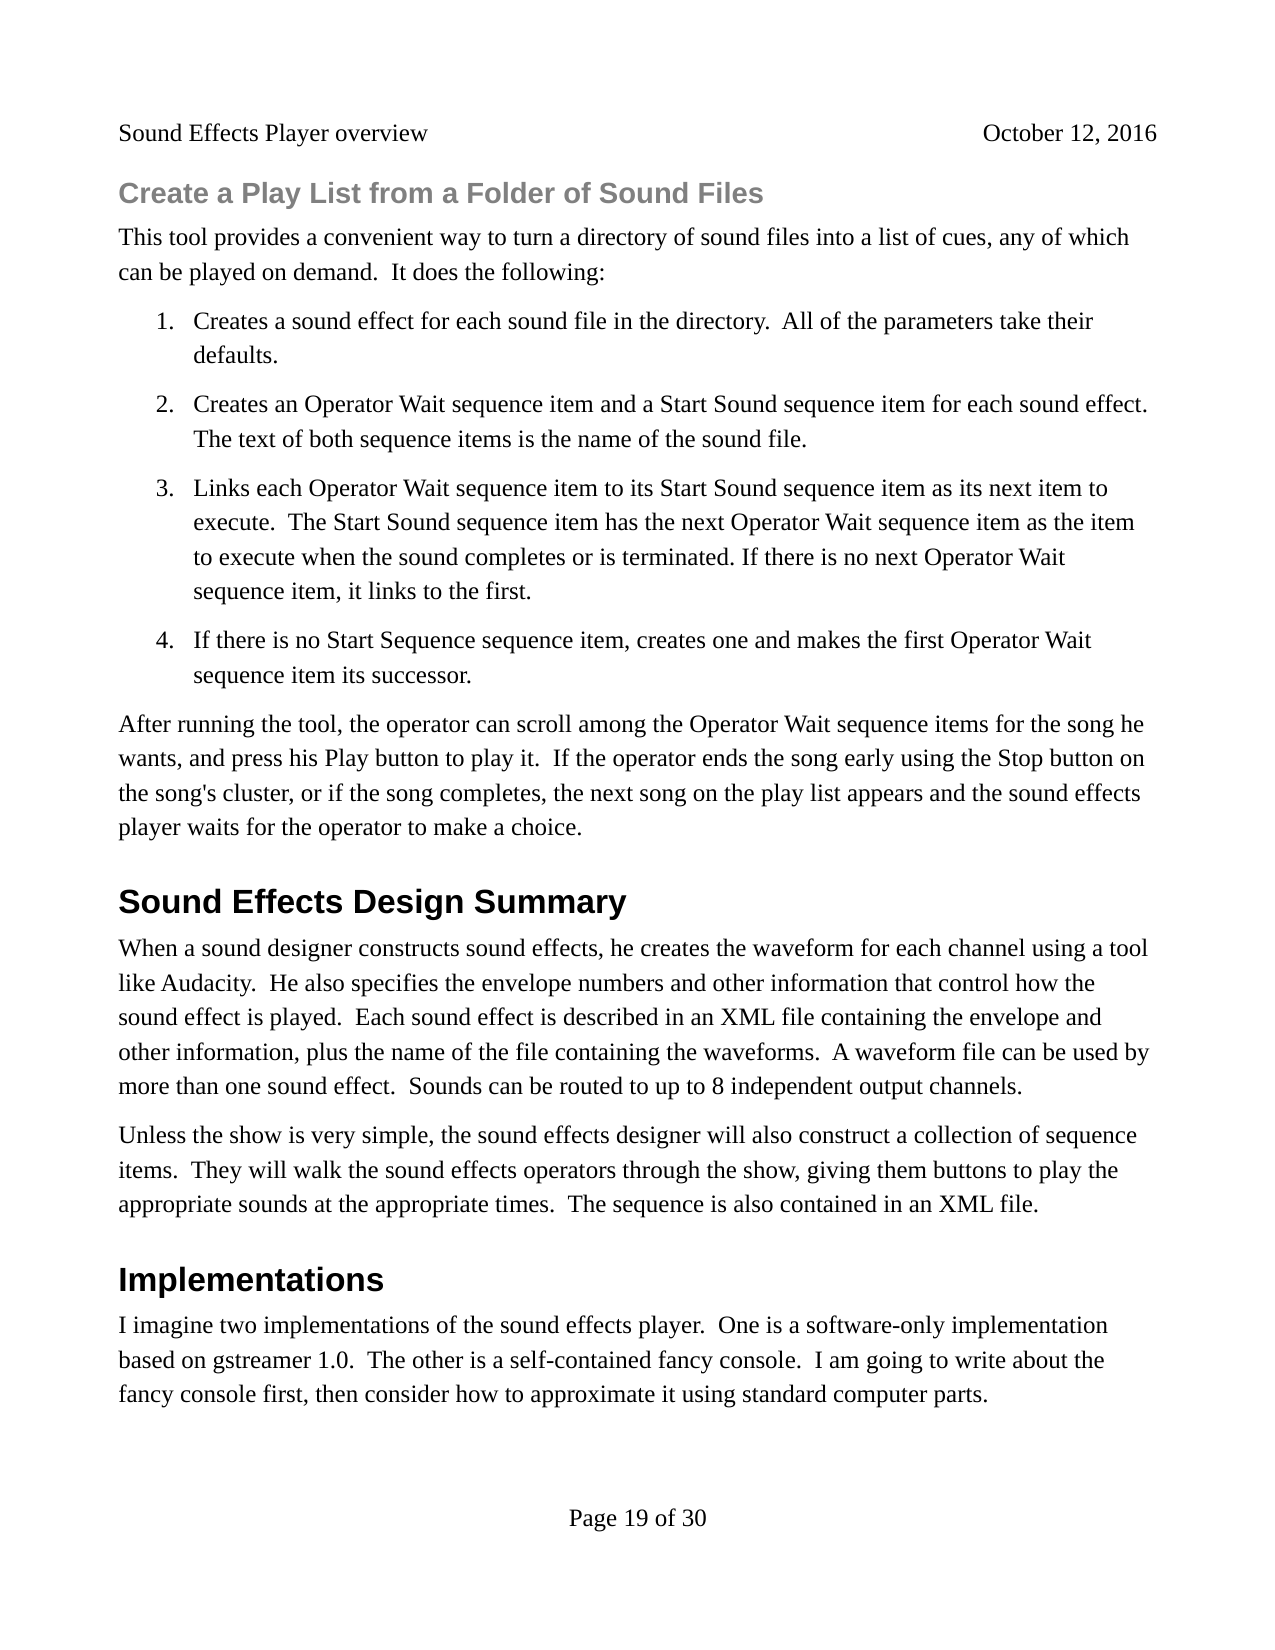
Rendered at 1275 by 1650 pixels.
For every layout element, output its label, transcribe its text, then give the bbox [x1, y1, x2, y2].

text This tool provides a convenient way to turn a directory of sound files into a list of cues, any of which can be played on demand. It does the following: [118, 222, 1157, 286]
list Creates an Operator Wait sequence item and a Start Sound sequence item for each sound effect. The text of both sequence items is the name of the sound file. [156, 389, 1157, 453]
text I imagine two implementations of the sound effects player. One is a software-only implementation based on gstreamer 1.0. The other is a self-contained fancy console. I am going to write about the fancy console first, then consider how to approximate it using standard computer parts. [118, 1311, 1157, 1408]
text After running the tool, the operator can scroll among the Operator Wait sequence items for the song he wants, and press his Play button to play it. If the operator ends the song early using the Stop button on the song's cluster, or if the song completes, the next song on the play list appears and the sound effects player waits for the operator to make a choice. [118, 709, 1157, 841]
list If there is no Start Sequence sequence item, creates one and makes the first Operator Wait sequence item its successor. [156, 626, 1157, 689]
subtitle Sound Effects Design Summary [118, 882, 1157, 921]
list Links each Operator Wait sequence item to its Start Sound sequence item as its next item to execute. The Start Sound sequence item has the next Operator Wait sequence item as the item to execute when the sound completes or is terminated. If there is no next Operator Wait sequence item, it links to the first. [156, 473, 1157, 605]
subtitle Implementations [118, 1259, 1157, 1298]
subtitle Create a Play List from a Folder of Sound Files [118, 176, 1157, 210]
list Creates a sound effect for each sound file in the directory. All of the parameters take their defaults. [156, 306, 1157, 369]
text Unless the show is very simple, the sound effects designer will also construct a collection of sequence items. They will walk the sound effects operators through the show, giving them buttons to play the appropriate sounds at the appropriate times. The sequence is also contained in an XML file. [118, 1121, 1157, 1218]
text When a sound designer constructs sound effects, he creates the waveform for each channel using a tool like Audacity. He also specifies the envelope numbers and other information that control how the sound effect is played. Each sound effect is described in an XML file containing the envelope and other information, plus the name of the file containing the waveforms. A waveform file can be used by more than one sound effect. Sounds can be routed to up to 8 independent output channels. [118, 933, 1157, 1100]
